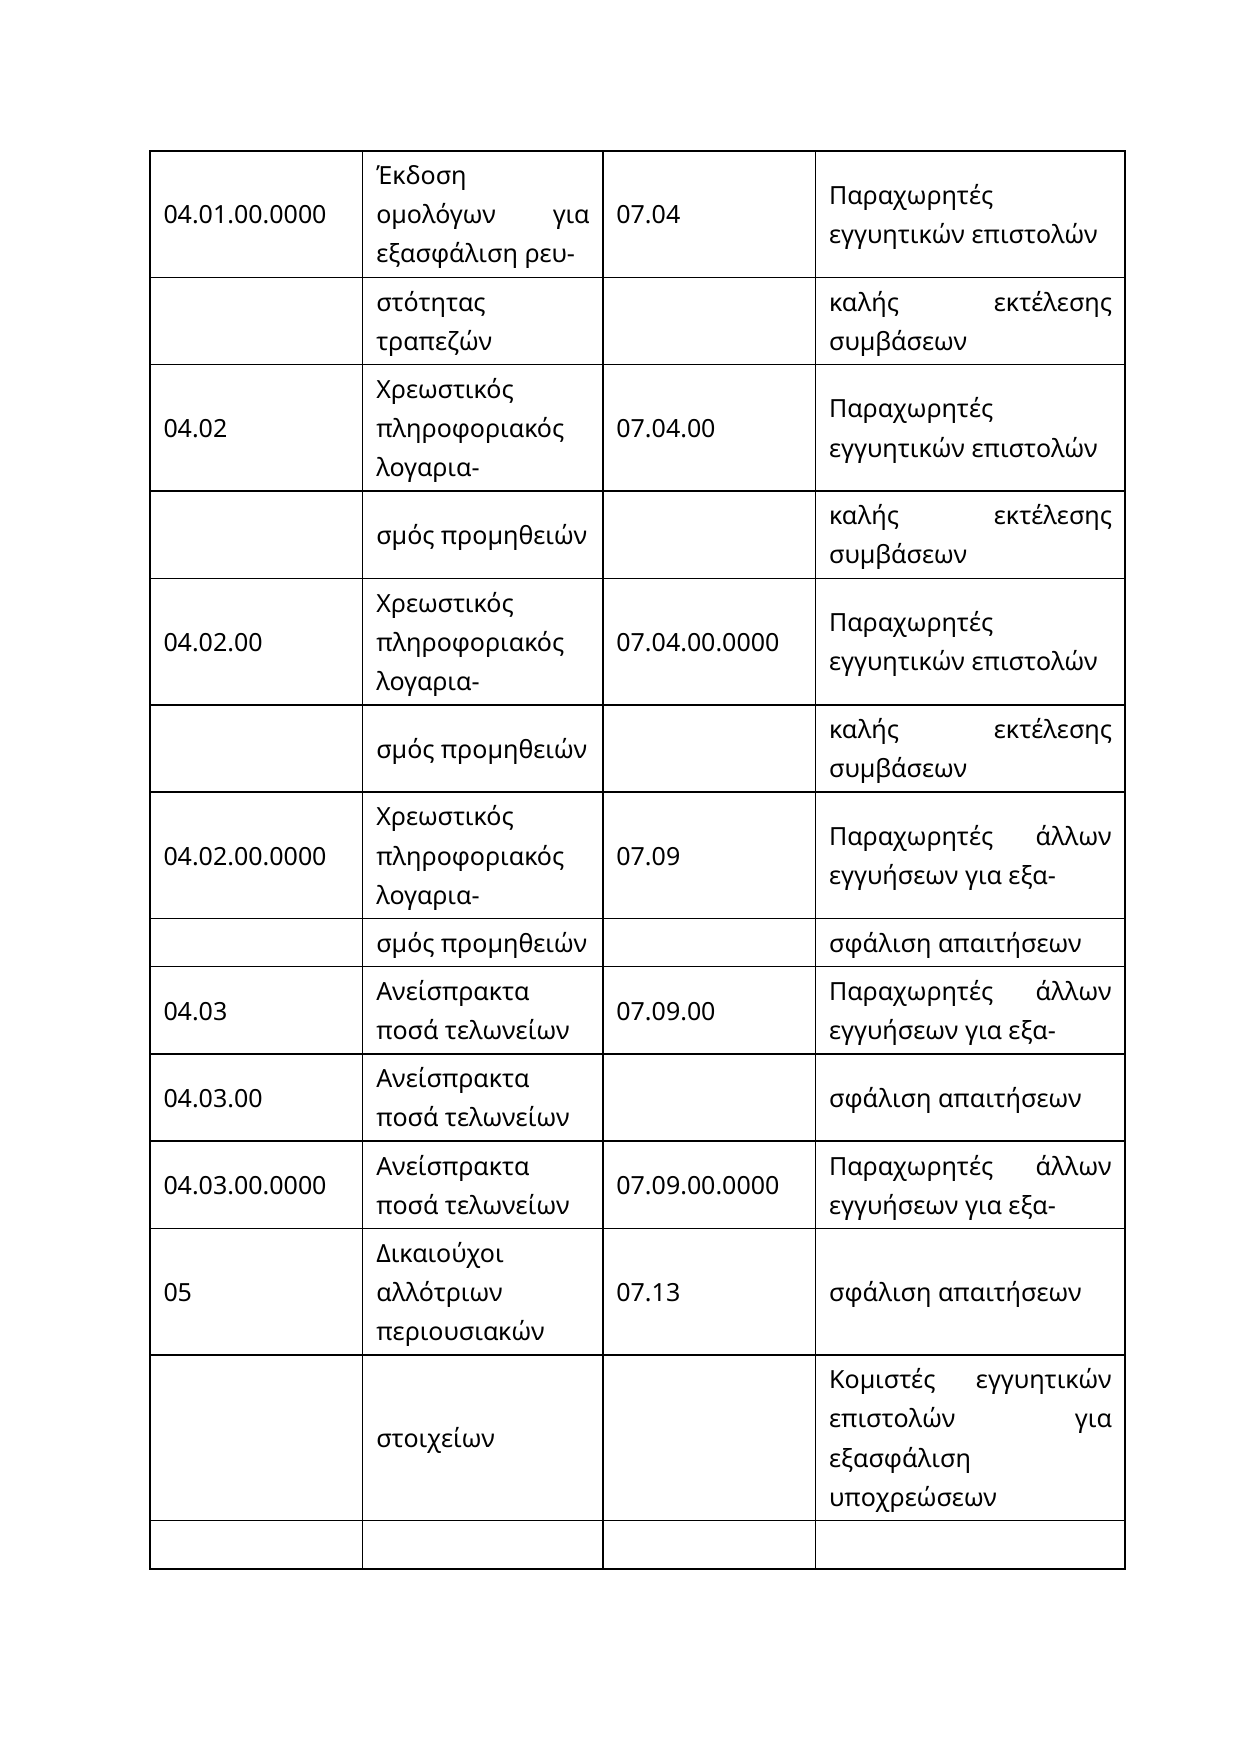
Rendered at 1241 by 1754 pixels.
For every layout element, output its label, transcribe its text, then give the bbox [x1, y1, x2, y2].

table_cell Παραχωρητές άλλων εγγυήσεων για εξα- [816, 793, 1124, 918]
table_cell 04.01.00.0000 [151, 152, 362, 276]
table_cell [604, 1055, 815, 1140]
table_cell Χρεωστικός πληροφοριακός λογαρια- [363, 365, 602, 490]
table_cell 04.02.00.0000 [151, 793, 362, 918]
table_cell 04.02 [151, 365, 362, 490]
table_cell 04.03.00.0000 [151, 1142, 362, 1228]
table_cell σφάλιση απαιτήσεων [816, 919, 1124, 966]
table_cell Ανείσπρακτα ποσά τελωνείων [363, 967, 602, 1053]
table_cell 04.03.00 [151, 1055, 362, 1140]
table_cell 07.13 [604, 1229, 815, 1354]
table_cell [604, 278, 815, 364]
table_cell [604, 1521, 815, 1568]
table_cell 04.03 [151, 967, 362, 1053]
table_cell 07.04 [604, 152, 815, 276]
table_cell [151, 492, 362, 577]
table_cell Χρεωστικός πληροφοριακός λογαρια- [363, 579, 602, 704]
table_cell στοιχείων [363, 1356, 602, 1520]
table_cell [151, 1356, 362, 1520]
table_cell [151, 919, 362, 966]
table_cell [151, 278, 362, 364]
table_cell καλής εκτέλεσης συμβάσεων [816, 492, 1124, 577]
table_cell 04.02.00 [151, 579, 362, 704]
table_cell Δικαιούχοι αλλότριων περιουσιακών [363, 1229, 602, 1354]
table_cell σμός προμηθειών [363, 706, 602, 791]
table_cell Παραχωρητές εγγυητικών επιστολών [816, 152, 1124, 276]
table_cell Χρεωστικός πληροφοριακός λογαρια- [363, 793, 602, 918]
table_cell Παραχωρητές εγγυητικών επιστολών [816, 579, 1124, 704]
table_cell στότητας τραπεζών [363, 278, 602, 364]
table_cell 05 [151, 1229, 362, 1354]
table_cell 07.04.00 [604, 365, 815, 490]
table_cell [604, 492, 815, 577]
table_cell Παραχωρητές εγγυητικών επιστολών [816, 365, 1124, 490]
table_cell [363, 1521, 602, 1568]
table_cell 07.09.00.0000 [604, 1142, 815, 1228]
table_cell [816, 1521, 1124, 1568]
table_cell [604, 919, 815, 966]
table_cell Ανείσπρακτα ποσά τελωνείων [363, 1142, 602, 1228]
table_cell σμός προμηθειών [363, 492, 602, 577]
table_cell Έκδοση ομολόγων για εξασφάλιση ρευ- [363, 152, 602, 276]
table_cell 07.09 [604, 793, 815, 918]
table_cell καλής εκτέλεσης συμβάσεων [816, 706, 1124, 791]
table_cell 07.04.00.0000 [604, 579, 815, 704]
table_cell [604, 1356, 815, 1520]
table_cell Παραχωρητές άλλων εγγυήσεων για εξα- [816, 967, 1124, 1053]
table_cell [151, 706, 362, 791]
table_cell Παραχωρητές άλλων εγγυήσεων για εξα- [816, 1142, 1124, 1228]
table_cell [604, 706, 815, 791]
table_cell σφάλιση απαιτήσεων [816, 1055, 1124, 1140]
table_cell [151, 1521, 362, 1568]
table_cell σφάλιση απαιτήσεων [816, 1229, 1124, 1354]
table_cell σμός προμηθειών [363, 919, 602, 966]
table_cell 07.09.00 [604, 967, 815, 1053]
table_cell καλής εκτέλεσης συμβάσεων [816, 278, 1124, 364]
table_cell Κομιστές εγγυητικών επιστολών για εξασφάλιση υποχρεώσεων [816, 1356, 1124, 1520]
table_cell Ανείσπρακτα ποσά τελωνείων [363, 1055, 602, 1140]
